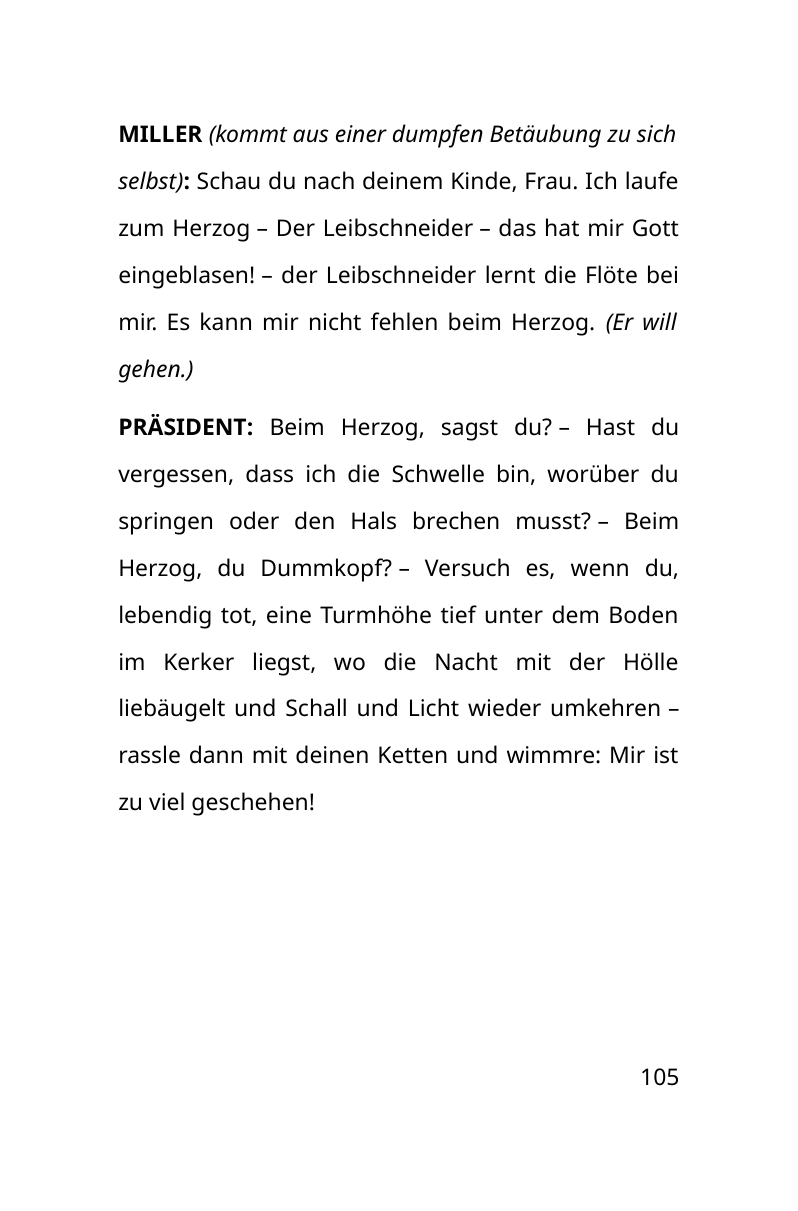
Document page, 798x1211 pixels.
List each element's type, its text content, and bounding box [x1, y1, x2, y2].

text MILLER (kommt aus einer dumpfen Betäubung zu sich selbst): Schau du nach deinem Kinde, Frau. Ich laufe zum Herzog – Der Leibschneider – das hat mir Gott eingeblasen! – der Leibschneider lernt die Flöte bei mir. Es kann mir nicht fehlen beim Herzog. (Er will gehen.) [118, 118, 679, 384]
text PRÄSIDENT: Beim Herzog, sagst du? – Hast du vergessen, dass ich die Schwelle bin, worüber du springen oder den Hals brechen musst? – Beim Herzog, du Dummkopf? – Versuch es, wenn du, lebendig tot, eine Turmhöhe tief unter dem Boden im Kerker liegst, wo die Nacht mit der Hölle liebäugelt und Schall und Licht wieder umkehren – rassle dann mit deinen Ketten und wimmre: Mir ist zu viel geschehen! [118, 411, 679, 817]
